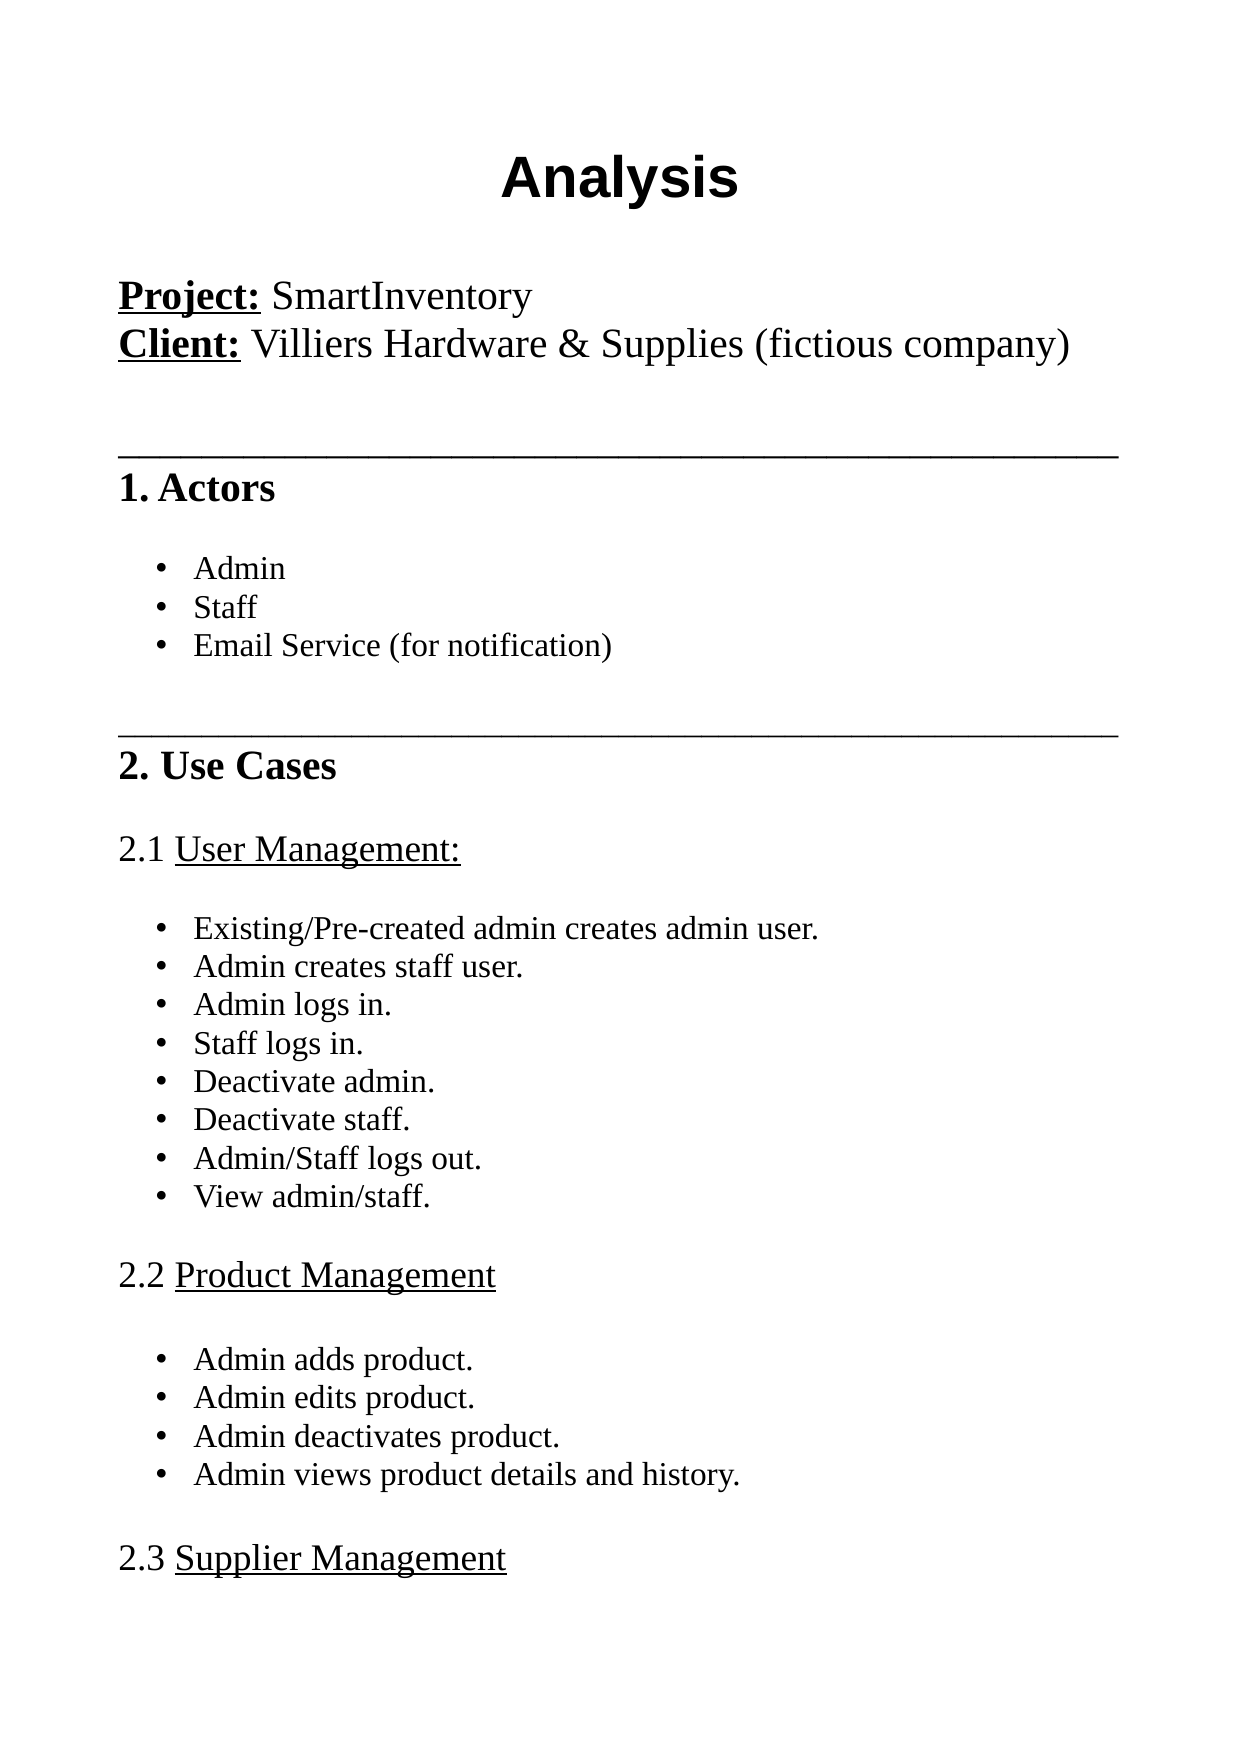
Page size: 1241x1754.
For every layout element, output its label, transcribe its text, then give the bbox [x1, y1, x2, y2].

text 2.1 User Management: [118, 826, 1122, 869]
list Email Service (for notification) [156, 625, 1122, 663]
text Project: SmartInventory [118, 271, 1122, 318]
text 1. Actors [118, 462, 1122, 510]
text 2. Use Cases [118, 740, 1122, 788]
text Client: Villiers Hardware & Supplies (fictious company) [118, 318, 1122, 366]
list Existing/Pre-created admin creates admin user. [156, 908, 1122, 946]
text 2.2 Product Management [118, 1253, 1122, 1296]
list View admin/staff. [156, 1176, 1122, 1214]
text ________________________________________________ [118, 414, 1122, 462]
list Admin/Staff logs out. [156, 1138, 1122, 1176]
list Admin [156, 548, 1122, 587]
title Analysis [118, 143, 1122, 210]
list Staff logs in. [156, 1023, 1122, 1061]
text 2.3 Supplier Management [118, 1536, 1122, 1579]
text ____________________________________________________________ [118, 702, 1122, 740]
list Deactivate admin. [156, 1061, 1122, 1099]
list Admin views product details and history. [156, 1454, 1122, 1492]
list Admin creates staff user. [156, 946, 1122, 984]
list Admin edits product. [156, 1377, 1122, 1416]
list Admin deactivates product. [156, 1416, 1122, 1454]
list Deactivate staff. [156, 1099, 1122, 1138]
list Admin adds product. [156, 1339, 1122, 1377]
list Admin logs in. [156, 984, 1122, 1023]
list Staff [156, 587, 1122, 625]
